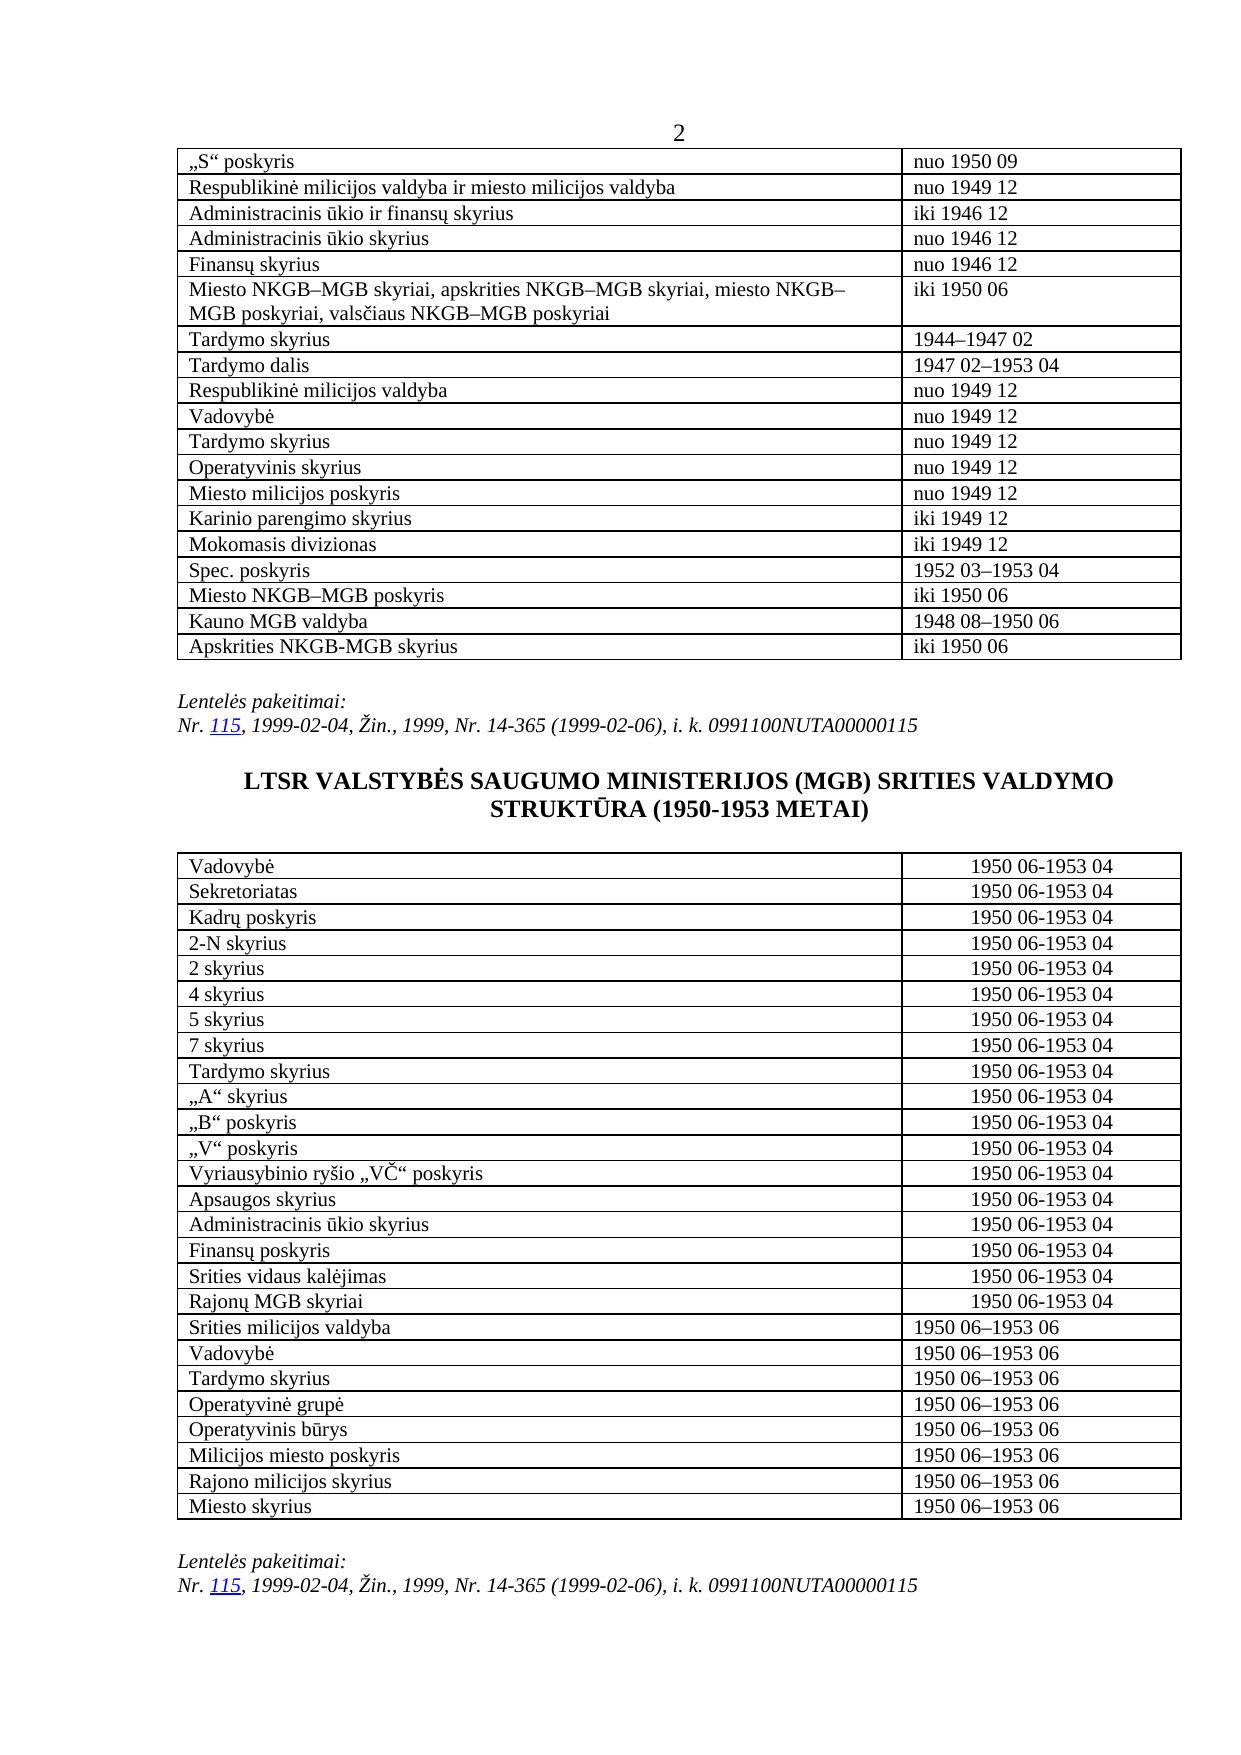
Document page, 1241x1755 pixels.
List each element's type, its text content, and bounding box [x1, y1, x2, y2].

table_cell iki 1950 06 [903, 635, 1180, 658]
table_cell 1950 06-1953 04 [903, 1136, 1180, 1159]
table_cell 1950 06–1953 06 [903, 1315, 1180, 1339]
table_cell „A“ skyrius [178, 1084, 901, 1108]
table_cell 1950 06–1953 06 [903, 1443, 1180, 1467]
table_cell 1947 02–1953 04 [903, 353, 1180, 377]
table_cell 1950 06-1953 04 [903, 1033, 1180, 1057]
table_cell 1952 03–1953 04 [903, 558, 1180, 582]
table_cell 1950 06-1953 04 [903, 956, 1180, 980]
text Lentelės pakeitimai: [177, 1548, 1181, 1573]
table_cell Apsaugos skyrius [178, 1187, 901, 1211]
table_cell 1950 06-1953 04 [903, 1110, 1180, 1134]
table_cell Kauno MGB valdyba [178, 609, 901, 633]
table_cell Tardymo skyrius [178, 1366, 901, 1390]
table_cell Administracinis ūkio skyrius [178, 1212, 901, 1236]
text Nr. 115, 1999-02-04, Žin., 1999, Nr. 14-365 (1999-02-06), i. k. 0991100NUTA00000115 [177, 713, 1181, 737]
table_cell Finansų skyrius [178, 252, 901, 276]
table_cell 5 skyrius [178, 1007, 901, 1031]
table_cell nuo 1946 12 [903, 226, 1180, 250]
table_cell nuo 1949 12 [903, 175, 1180, 199]
table_cell 2 skyrius [178, 956, 901, 980]
table_cell „B“ poskyris [178, 1110, 901, 1134]
table_cell Milicijos miesto poskyris [178, 1443, 901, 1467]
table_header 1950 06-1953 04 [903, 854, 1180, 878]
table_cell 1950 06-1953 04 [903, 1264, 1180, 1288]
table_cell Operatyvinė grupė [178, 1392, 901, 1416]
table_cell Apskrities NKGB-MGB skyrius [178, 635, 901, 658]
table_cell iki 1950 06 [903, 583, 1180, 607]
table_cell 1950 06-1953 04 [903, 931, 1180, 954]
table_cell Miesto NKGB–MGB poskyris [178, 583, 901, 607]
table_cell Rajonų MGB skyriai [178, 1289, 901, 1313]
table_cell „V“ poskyris [178, 1136, 901, 1159]
table_cell Administracinis ūkio skyrius [178, 226, 901, 250]
text Lentelės pakeitimai: [177, 689, 1181, 713]
table_cell nuo 1946 12 [903, 252, 1180, 276]
table_cell Miesto NKGB–MGB skyriai, apskrities NKGB–MGB skyriai, miesto NKGB–MGB poskyriai, valsčiaus NKGB–MGB poskyriai [178, 277, 901, 325]
table_cell nuo 1949 12 [903, 378, 1180, 402]
table_cell 1950 06-1953 04 [903, 879, 1180, 903]
table_cell Tardymo dalis [178, 353, 901, 377]
table_cell Miesto milicijos poskyris [178, 481, 901, 505]
table_cell 2-N skyrius [178, 931, 901, 954]
text Nr. 115, 1999-02-04, Žin., 1999, Nr. 14-365 (1999-02-06), i. k. 0991100NUTA00000115 [177, 1573, 1181, 1597]
table_cell Mokomasis divizionas [178, 532, 901, 556]
table_cell Srities milicijos valdyba [178, 1315, 901, 1339]
table_cell Finansų poskyris [178, 1238, 901, 1262]
table_cell 1950 06-1953 04 [903, 1238, 1180, 1262]
table_cell 1950 06-1953 04 [903, 1161, 1180, 1185]
table_cell 1950 06–1953 06 [903, 1341, 1180, 1364]
table_cell Vadovybė [178, 1341, 901, 1364]
table_cell iki 1949 12 [903, 532, 1180, 556]
table_cell 1950 06-1953 04 [903, 1059, 1180, 1083]
table_cell 7 skyrius [178, 1033, 901, 1057]
table_cell nuo 1949 12 [903, 430, 1180, 453]
table_cell Tardymo skyrius [178, 327, 901, 351]
table_cell nuo 1950 09 [903, 149, 1180, 173]
table_cell Tardymo skyrius [178, 430, 901, 453]
table_cell nuo 1949 12 [903, 481, 1180, 505]
table_cell Miesto skyrius [178, 1494, 901, 1518]
table_cell 1950 06-1953 04 [903, 1084, 1180, 1108]
table_cell nuo 1949 12 [903, 455, 1180, 479]
table_header Vadovybė [178, 854, 901, 878]
table_cell 1944–1947 02 [903, 327, 1180, 351]
table_cell iki 1950 06 [903, 277, 1180, 325]
table_cell 1948 08–1950 06 [903, 609, 1180, 633]
table_cell Sekretoriatas [178, 879, 901, 903]
table_cell Tardymo skyrius [178, 1059, 901, 1083]
table_cell 1950 06–1953 06 [903, 1392, 1180, 1416]
table_cell „S“ poskyris [178, 149, 901, 173]
table_cell Operatyvinis būrys [178, 1417, 901, 1441]
table_cell 1950 06–1953 06 [903, 1417, 1180, 1441]
table_cell 4 skyrius [178, 982, 901, 1006]
table_cell Srities vidaus kalėjimas [178, 1264, 901, 1288]
table_cell Rajono milicijos skyrius [178, 1469, 901, 1493]
text LTSR VALSTYBĖS SAUGUMO MINISTERIJOS (MGB) SRITIES VALDYMO STRUKTŪRA (1950-1953 METAI) [177, 766, 1181, 823]
table_cell Spec. poskyris [178, 558, 901, 582]
table_cell Vyriausybinio ryšio „VČ“ poskyris [178, 1161, 901, 1185]
table_cell Respublikinė milicijos valdyba ir miesto milicijos valdyba [178, 175, 901, 199]
table_cell iki 1946 12 [903, 201, 1180, 224]
table_cell 1950 06–1953 06 [903, 1366, 1180, 1390]
table_cell Karinio parengimo skyrius [178, 506, 901, 530]
table_cell Operatyvinis skyrius [178, 455, 901, 479]
table_cell 1950 06-1953 04 [903, 1007, 1180, 1031]
table_cell 1950 06-1953 04 [903, 905, 1180, 929]
table_cell 1950 06–1953 06 [903, 1494, 1180, 1518]
table_cell Administracinis ūkio ir finansų skyrius [178, 201, 901, 224]
table_cell 1950 06-1953 04 [903, 1289, 1180, 1313]
table_cell Vadovybė [178, 404, 901, 428]
table_cell iki 1949 12 [903, 506, 1180, 530]
table_cell 1950 06-1953 04 [903, 1212, 1180, 1236]
table_cell 1950 06-1953 04 [903, 982, 1180, 1006]
table_cell Respublikinė milicijos valdyba [178, 378, 901, 402]
table_cell 1950 06-1953 04 [903, 1187, 1180, 1211]
table_cell nuo 1949 12 [903, 404, 1180, 428]
table_cell 1950 06–1953 06 [903, 1469, 1180, 1493]
table_cell Kadrų poskyris [178, 905, 901, 929]
